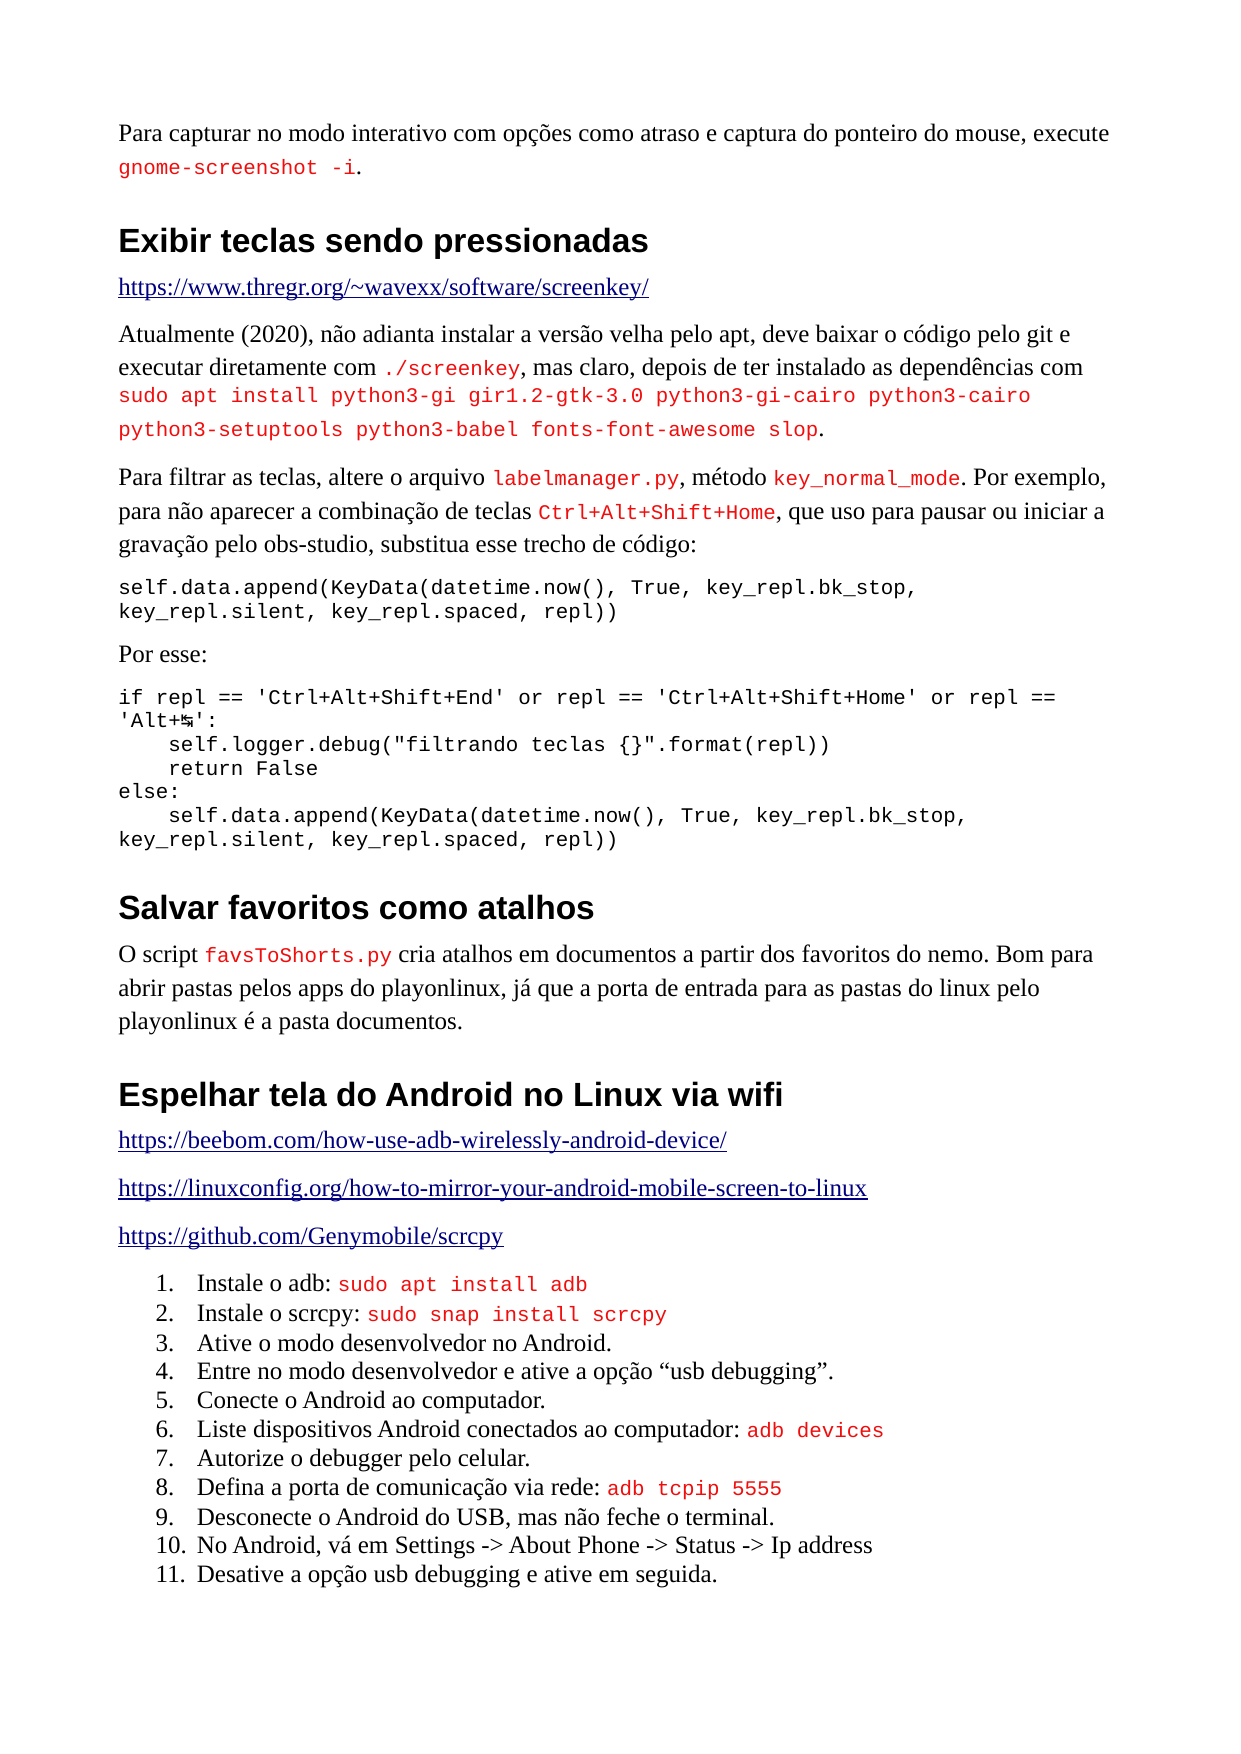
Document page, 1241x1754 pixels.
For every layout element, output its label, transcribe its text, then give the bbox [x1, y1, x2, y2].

text https://linuxconfig.org/how-to-mirror-your-android-mobile-screen-to-linux [118, 1173, 1122, 1202]
list Defina a porta de comunicação via rede: adb tcpip 5555 [155, 1472, 1122, 1502]
text Atualmente (2020), não adianta instalar a versão velha pelo apt, deve baixar o código pelo git e executar diretamente com ./screenkey, mas claro, depois de ter instalado as dependências com sudo apt install python3-gi gir1.2-gtk-3.0 python3-gi-cairo python3-cairo python3-setuptools python3-babel fonts-font-awesome slop. [118, 319, 1122, 443]
list Autorize o debugger pelo celular. [155, 1443, 1122, 1472]
text https://www.thregr.org/~wavexx/software/screenkey/ [118, 272, 1122, 300]
text self.data.append(KeyData(datetime.now(), True, key_repl.bk_stop, key_repl.silent, key_repl.spaced, repl)) [118, 577, 1122, 624]
text https://github.com/Genymobile/scrcpy [118, 1221, 1122, 1249]
list Instale o scrcpy: sudo snap install scrcpy [155, 1298, 1122, 1328]
list Liste dispositivos Android conectados ao computador: adb devices [155, 1414, 1122, 1443]
text if repl == 'Ctrl+Alt+Shift+End' or repl == 'Ctrl+Alt+Shift+Home' or repl == 'Alt+↹': [118, 687, 1122, 734]
text Para filtrar as teclas, altere o arquivo labelmanager.py, método key_normal_mode. Por exemplo, para não aparecer a combinação de teclas Ctrl+Alt+Shift+Home, que uso para pausar ou iniciar a gravação pelo obs-studio, substitua esse trecho de código: [118, 462, 1122, 558]
list Desconecte o Android do USB, mas não feche o terminal. [155, 1502, 1122, 1531]
text https://beebom.com/how-use-adb-wirelessly-android-device/ [118, 1126, 1122, 1154]
text O script favsToShorts.py cria atalhos em documentos a partir dos favoritos do nemo. Bom para abrir pastas pelos apps do playonlinux, já que a porta de entrada para as pastas do linux pelo playonlinux é a pasta documentos. [118, 939, 1122, 1035]
text self.logger.debug("filtrando teclas {}".format(repl)) [118, 734, 1122, 758]
text self.data.append(KeyData(datetime.now(), True, key_repl.bk_stop, key_repl.silent, key_repl.spaced, repl)) [118, 805, 1122, 852]
list Conecte o Android ao computador. [155, 1385, 1122, 1414]
text return False [118, 758, 1122, 781]
text Por esse: [118, 639, 1122, 668]
list Desative a opção usb debugging e ative em seguida. [155, 1559, 1122, 1588]
list Instale o adb: sudo apt install adb [155, 1268, 1122, 1298]
text else: [118, 781, 1122, 805]
list Entre no modo desenvolvedor e ative a opção “usb debugging”. [155, 1356, 1122, 1385]
subtitle Exibir teclas sendo pressionadas [118, 221, 1122, 259]
text Para capturar no modo interativo com opções como atraso e captura do ponteiro do mouse, execute gnome-screenshot -i. [118, 118, 1122, 181]
subtitle Espelhar tela do Android no Linux via wifi [118, 1074, 1122, 1113]
list Ative o modo desenvolvedor no Android. [155, 1328, 1122, 1356]
subtitle Salvar favoritos como atalhos [118, 888, 1122, 927]
list No Android, vá em Settings -> About Phone -> Status -> Ip address [155, 1531, 1122, 1559]
